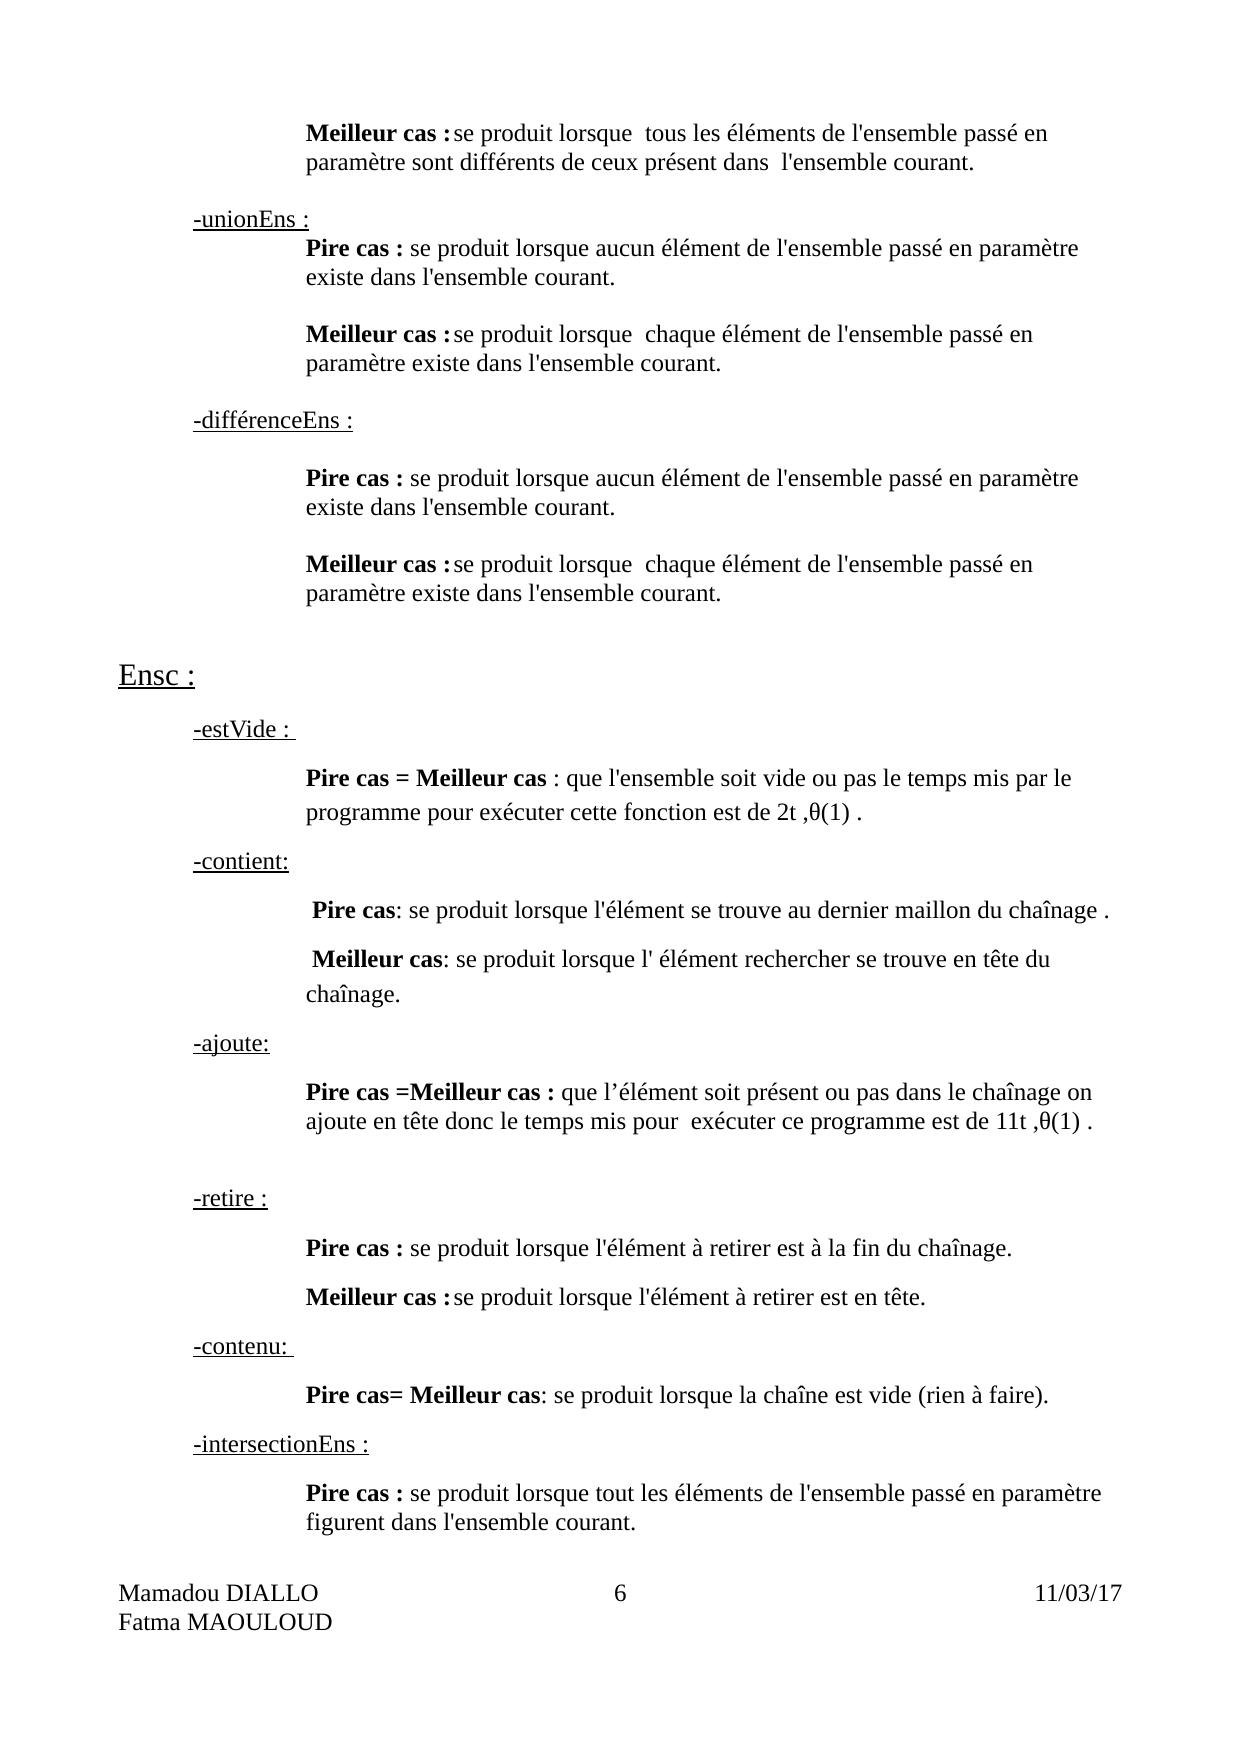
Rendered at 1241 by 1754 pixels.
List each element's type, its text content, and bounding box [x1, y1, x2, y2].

list -différenceEns : [156, 406, 1122, 434]
list -retire : [156, 1183, 1122, 1212]
list Pire cas : se produit lorsque tout les éléments de l'ensemble passé en paramètre figurent dans l'ensemble courant. [268, 1478, 1122, 1535]
list Pire cas : se produit lorsque l'élément à retirer est à la fin du chaînage. [268, 1233, 1122, 1261]
list -unionEns : [156, 204, 1122, 233]
list -contenu: [156, 1331, 1122, 1359]
list -estVide : [156, 714, 1122, 742]
list Pire cas= Meilleur cas: se produit lorsque la chaîne est vide (rien à faire). [268, 1380, 1122, 1408]
list Meilleur cas : se produit lorsque tous les éléments de l'ensemble passé en paramètre sont différents de ceux présent dans l'ensemble courant. [268, 118, 1122, 176]
list Pire cas = Meilleur cas : que l'ensemble soit vide ou pas le temps mis par le programme pour exécuter cette fonction est de 2t ,θ(1) . [268, 763, 1122, 826]
list Meilleur cas: se produit lorsque l' élément rechercher se trouve en tête du chaînage. [268, 944, 1122, 1008]
list Pire cas: se produit lorsque l'élément se trouve au dernier maillon du chaînage . [268, 895, 1122, 924]
list Pire cas : se produit lorsque aucun élément de l'ensemble passé en paramètre existe dans l'ensemble courant. [268, 463, 1122, 521]
list Pire cas : se produit lorsque aucun élément de l'ensemble passé en paramètre existe dans l'ensemble courant. [268, 233, 1122, 291]
list Meilleur cas : se produit lorsque chaque élément de l'ensemble passé en paramètre existe dans l'ensemble courant. [268, 319, 1122, 377]
list -contient: [156, 846, 1122, 875]
list -intersectionEns : [156, 1429, 1122, 1458]
list Meilleur cas : se produit lorsque l'élément à retirer est en tête. [268, 1282, 1122, 1310]
list Pire cas =Meilleur cas : que l’élément soit présent ou pas dans le chaînage on ajoute en tête donc le temps mis pour exécuter ce programme est de 11t ,θ(1) . [268, 1077, 1122, 1134]
list Meilleur cas : se produit lorsque chaque élément de l'ensemble passé en paramètre existe dans l'ensemble courant. [268, 549, 1122, 607]
text Ensc : [118, 656, 1122, 692]
list -ajoute: [156, 1028, 1122, 1057]
